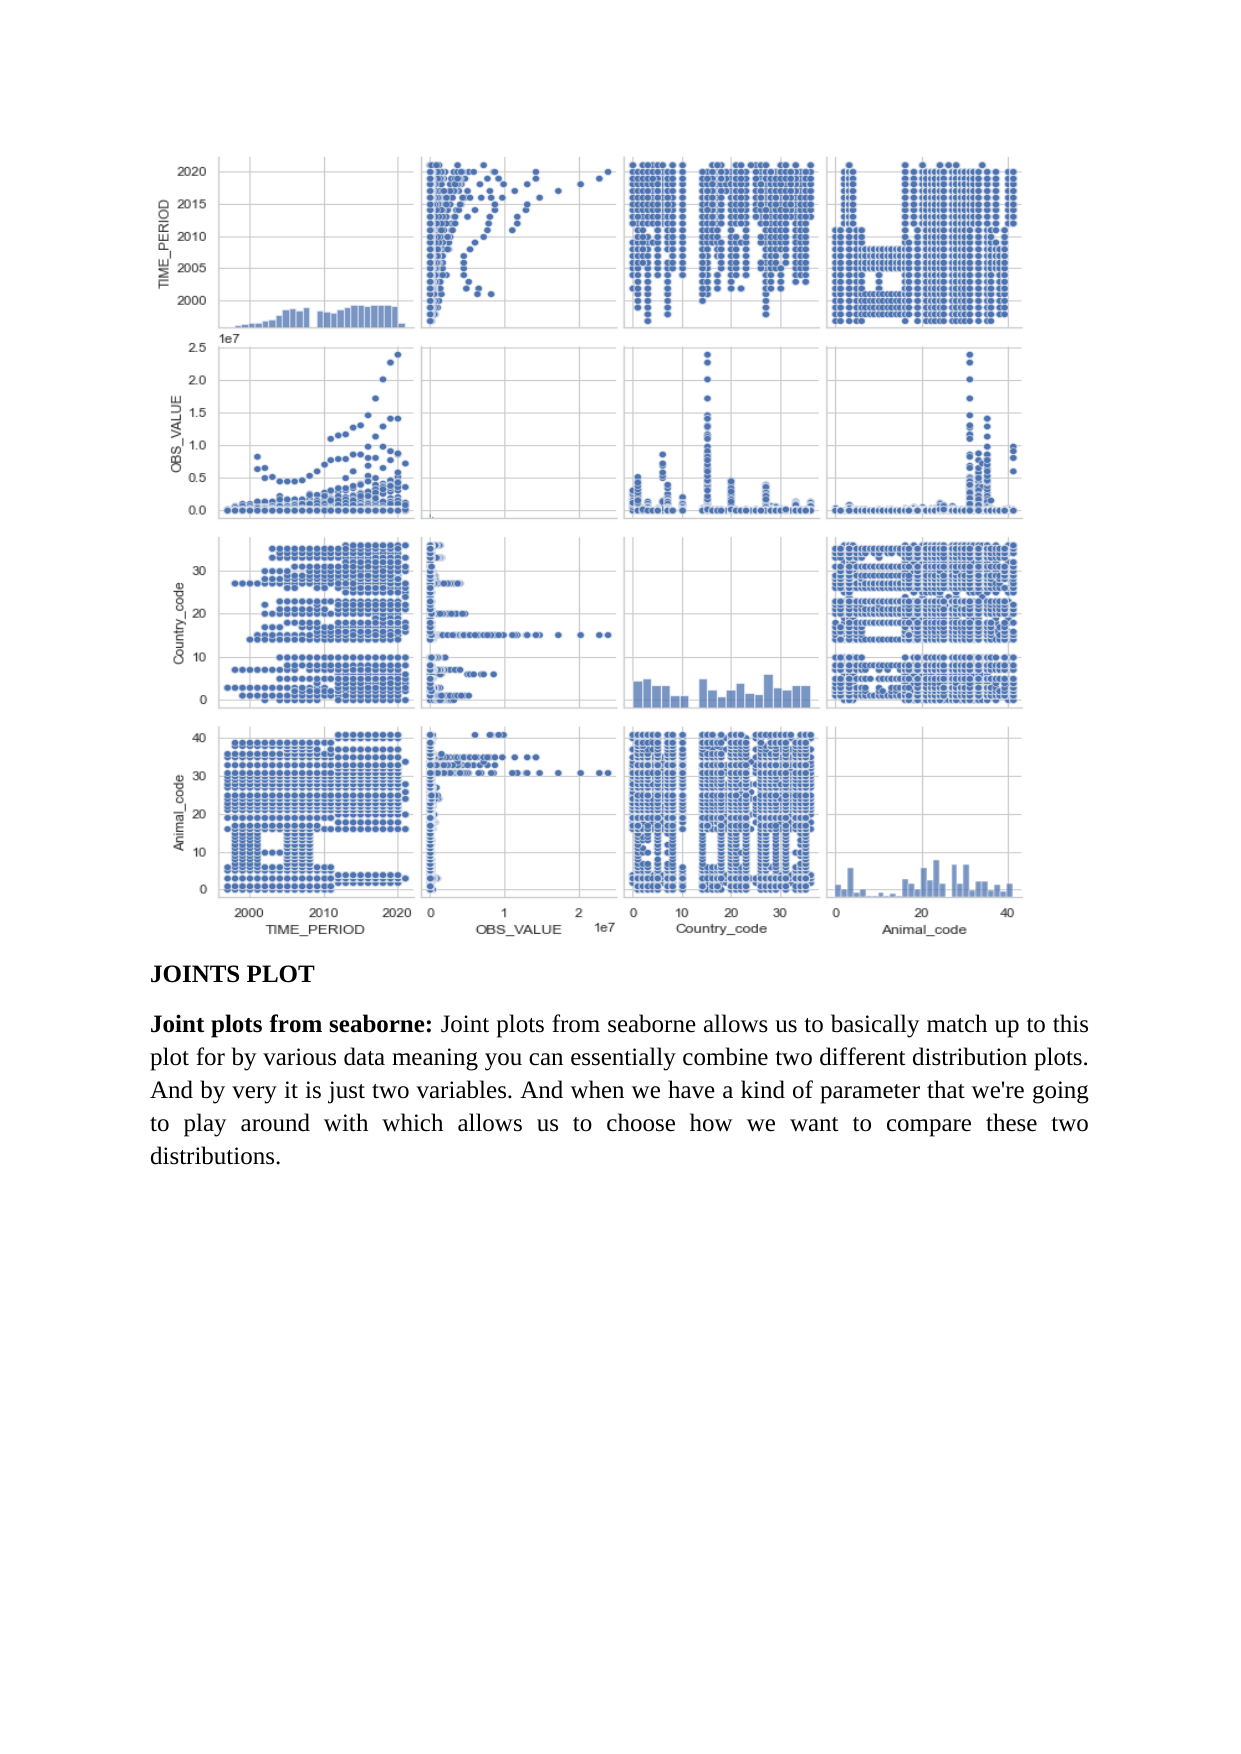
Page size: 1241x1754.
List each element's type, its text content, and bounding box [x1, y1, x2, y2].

text JOINTS PLOT [150, 959, 1090, 988]
text Joint plots from seaborne: Joint plots from seaborne allows us to basically match up to this plot for by various data meaning you can essentially combine two different distribution plots. And by very it is just two variables. And when we have a kind of parameter that we're going to play around with which allows us to choose how we want to compare these two distributions. [150, 1009, 1090, 1170]
